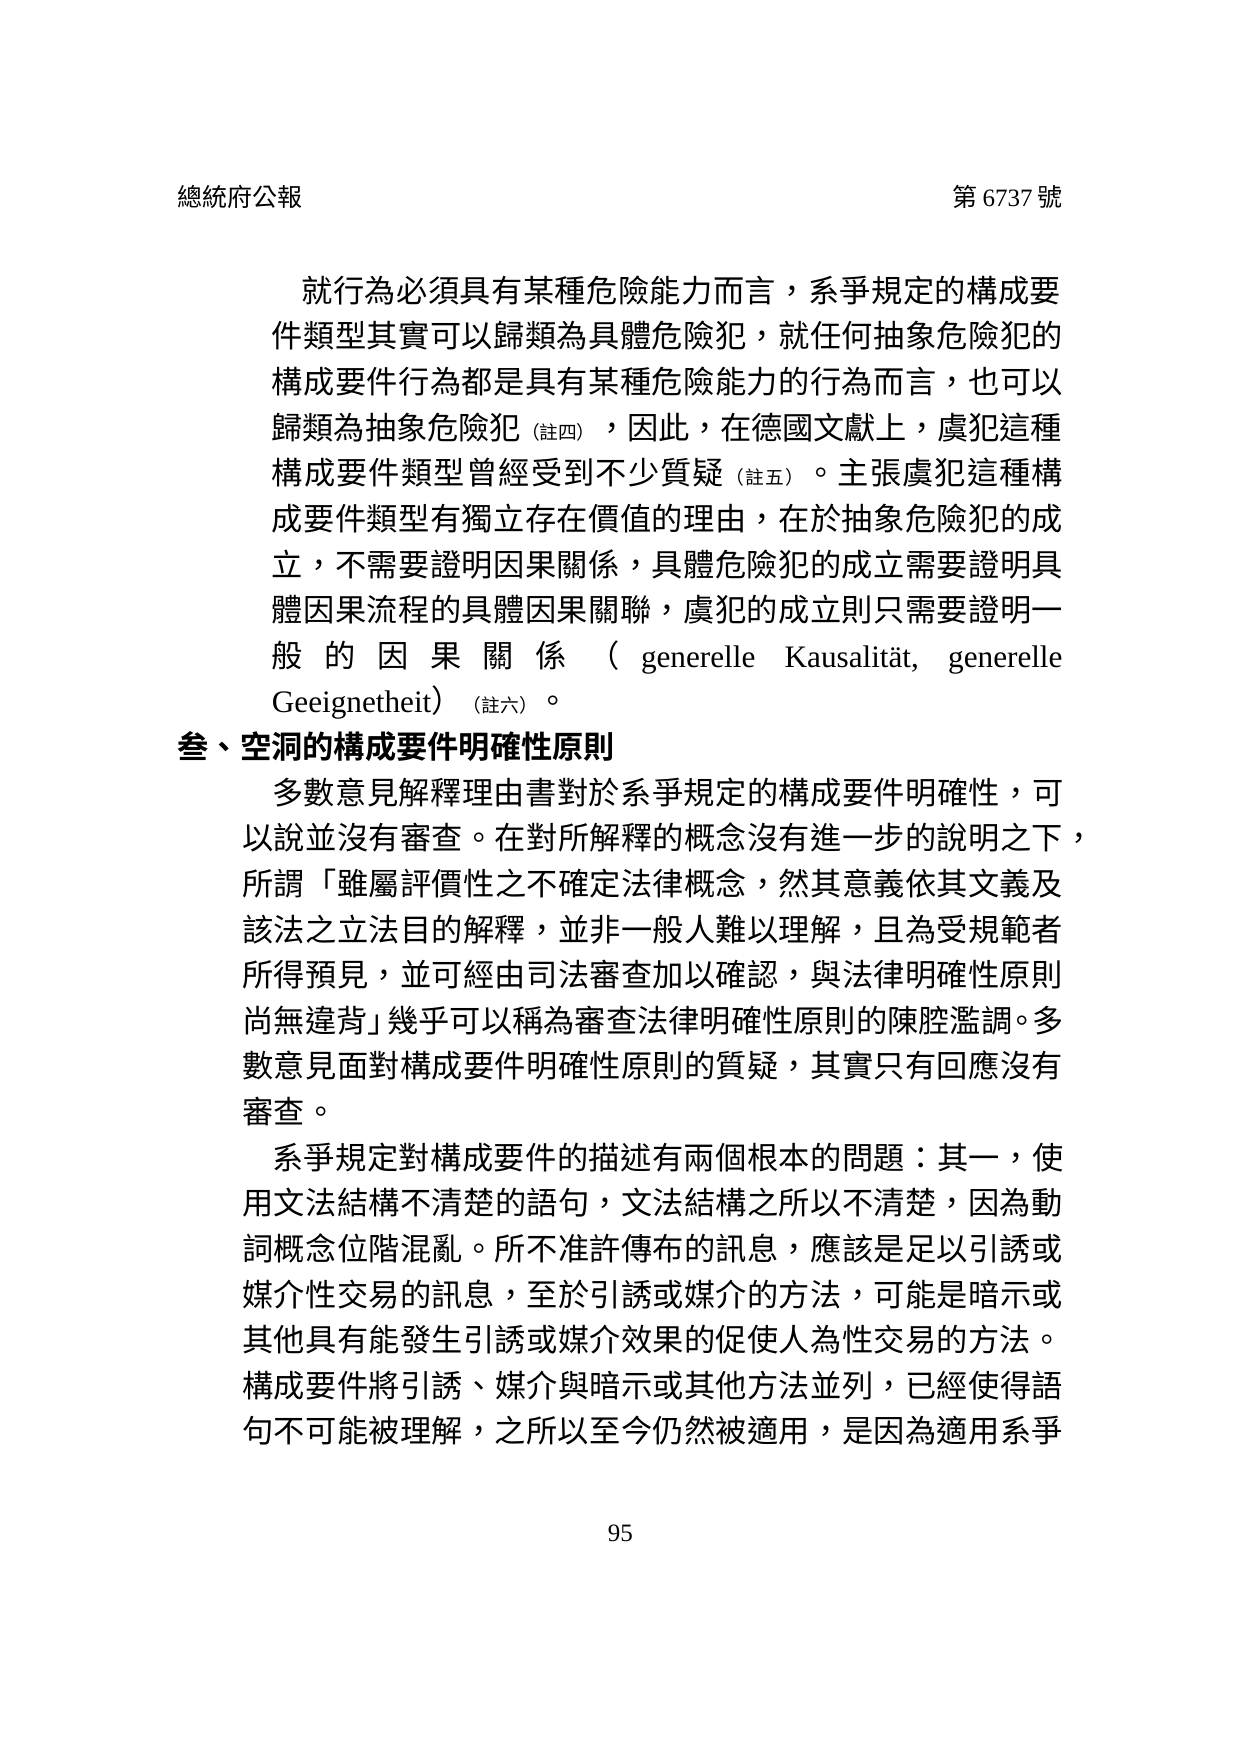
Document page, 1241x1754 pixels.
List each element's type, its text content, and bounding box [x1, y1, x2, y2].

text 多數意見解釋理由書對於系爭規定的構成要件明確性，可以說並沒有審查。在對所解釋的概念沒有進一步的說明之下，所謂「雖屬評價性之不確定法律概念，然其意義依其文義及該法之立法目的解釋，並非一般人難以理解，且為受規範者所得預見，並可經由司法審查加以確認，與法律明確性原則尚無違背」幾乎可以稱為審查法律明確性原則的陳腔濫調。多數意見面對構成要件明確性原則的質疑，其實只有回應沒有審查。 [242, 768, 1063, 1133]
text 系爭規定對構成要件的描述有兩個根本的問題：其一，使用文法結構不清楚的語句，文法結構之所以不清楚，因為動詞概念位階混亂。所不准許傳布的訊息，應該是足以引誘或媒介性交易的訊息，至於引誘或媒介的方法，可能是暗示或其他具有能發生引誘或媒介效果的促使人為性交易的方法。構成要件將引誘、媒介與暗示或其他方法並列，已經使得語句不可能被理解，之所以至今仍然被適用，是因為適用系爭 [242, 1133, 1063, 1452]
text 叁、空洞的構成要件明確性原則 [177, 722, 1063, 768]
text 就行為必須具有某種危險能力而言，系爭規定的構成要件類型其實可以歸類為具體危險犯，就任何抽象危險犯的構成要件行為都是具有某種危險能力的行為而言，也可以歸類為抽象危險犯（註四），因此，在德國文獻上，虞犯這種構成要件類型曾經受到不少質疑（註五）。主張虞犯這種構成要件類型有獨立存在價值的理由，在於抽象危險犯的成立，不需要證明因果關係，具體危險犯的成立需要證明具體因果流程的具體因果關聯，虞犯的成立則只需要證明一般的因果關係（generelle Kausalität, generelle Geeignetheit）（註六）。 [272, 266, 1063, 722]
